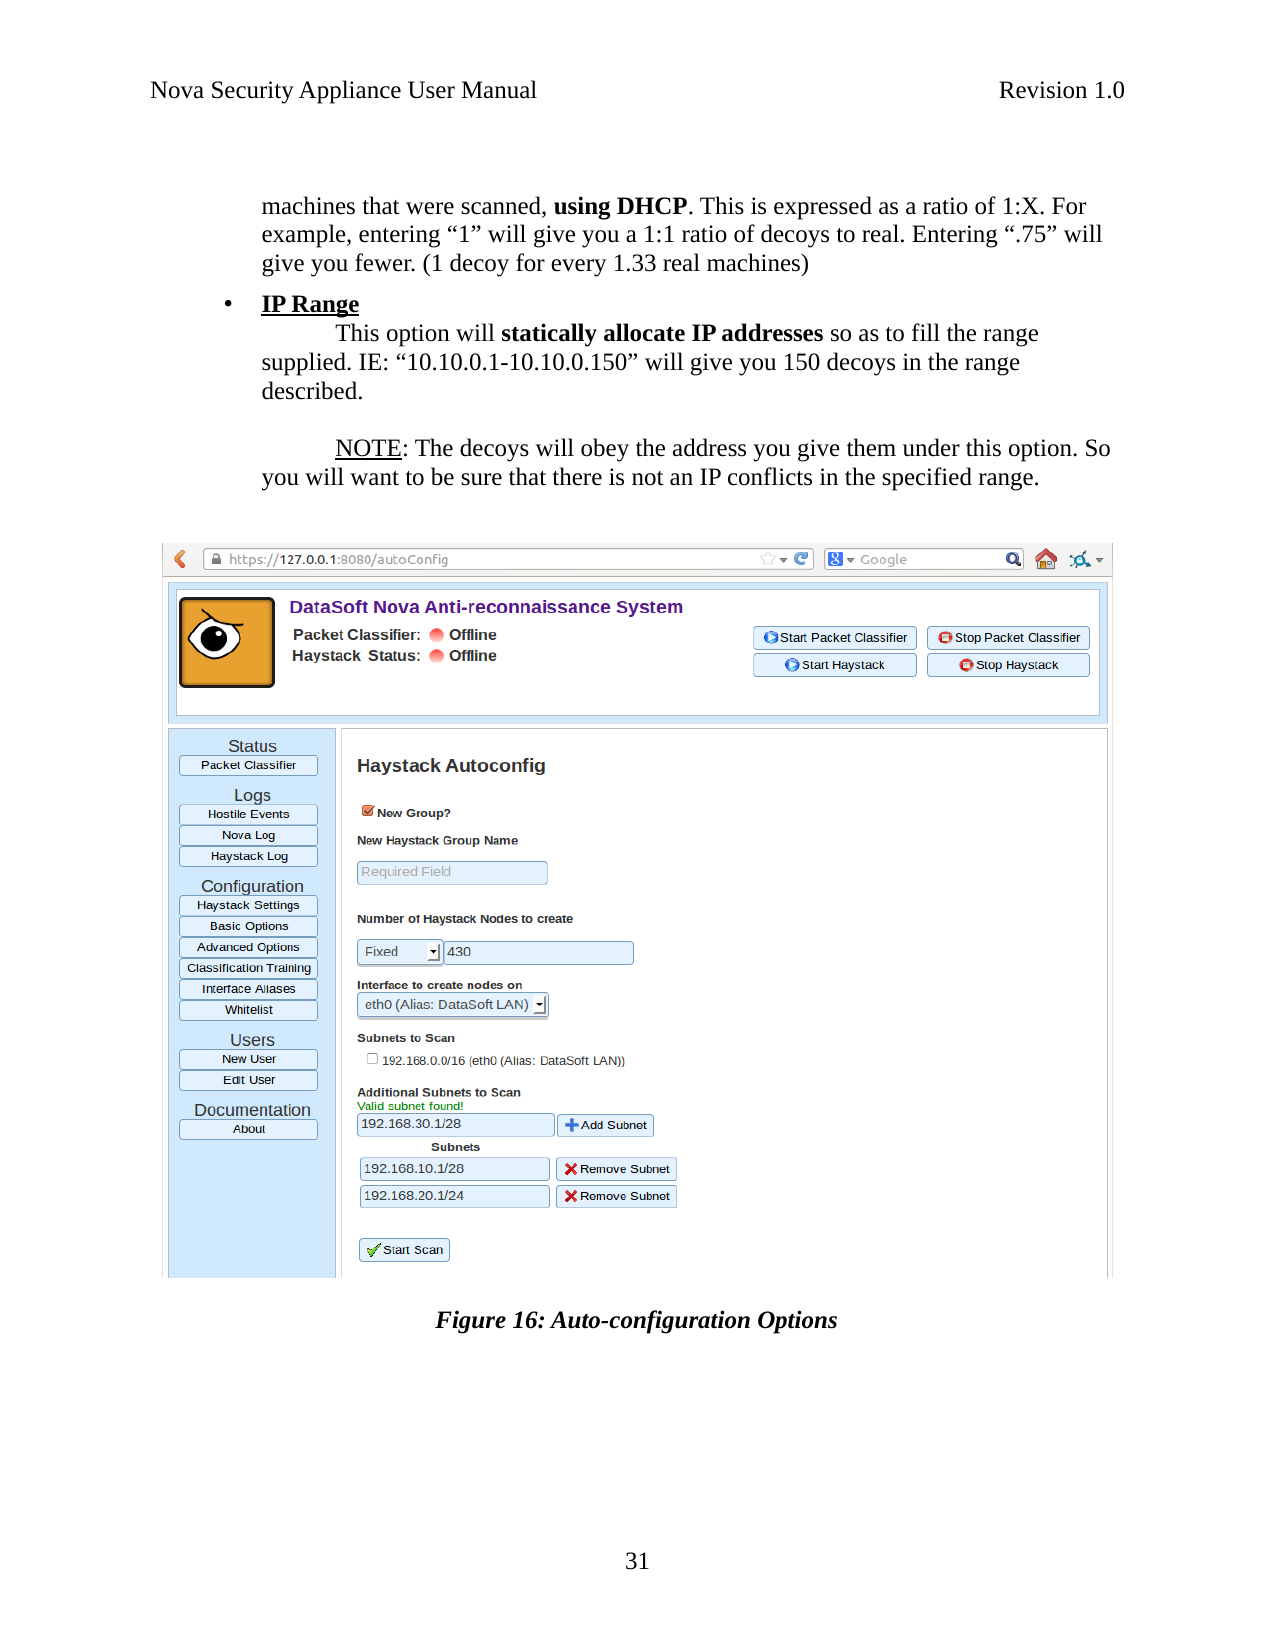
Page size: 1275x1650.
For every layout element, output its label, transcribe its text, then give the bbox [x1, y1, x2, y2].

text Figure 16: Auto-configuration Options [153, 1306, 1122, 1334]
picture [162, 543, 1113, 1278]
list IP Range This option will statically allocate IP addresses so as to fill the range supplied. IE: “10.10.0.1-10.10.0.150” will give you 150 decoys in the range described. NOTE: The decoys will obey the address you give them under this option. So you will want to be sure that there is not an IP conflicts in the specified range. [224, 289, 1125, 491]
list machines that were scanned, using DHCP. This is expressed as a ratio of 1:X. For example, entering “1” will give you a 1:1 ratio of decoys to real. Entering “.75” will give you fewer. (1 decoy for every 1.33 real machines) [224, 191, 1125, 277]
